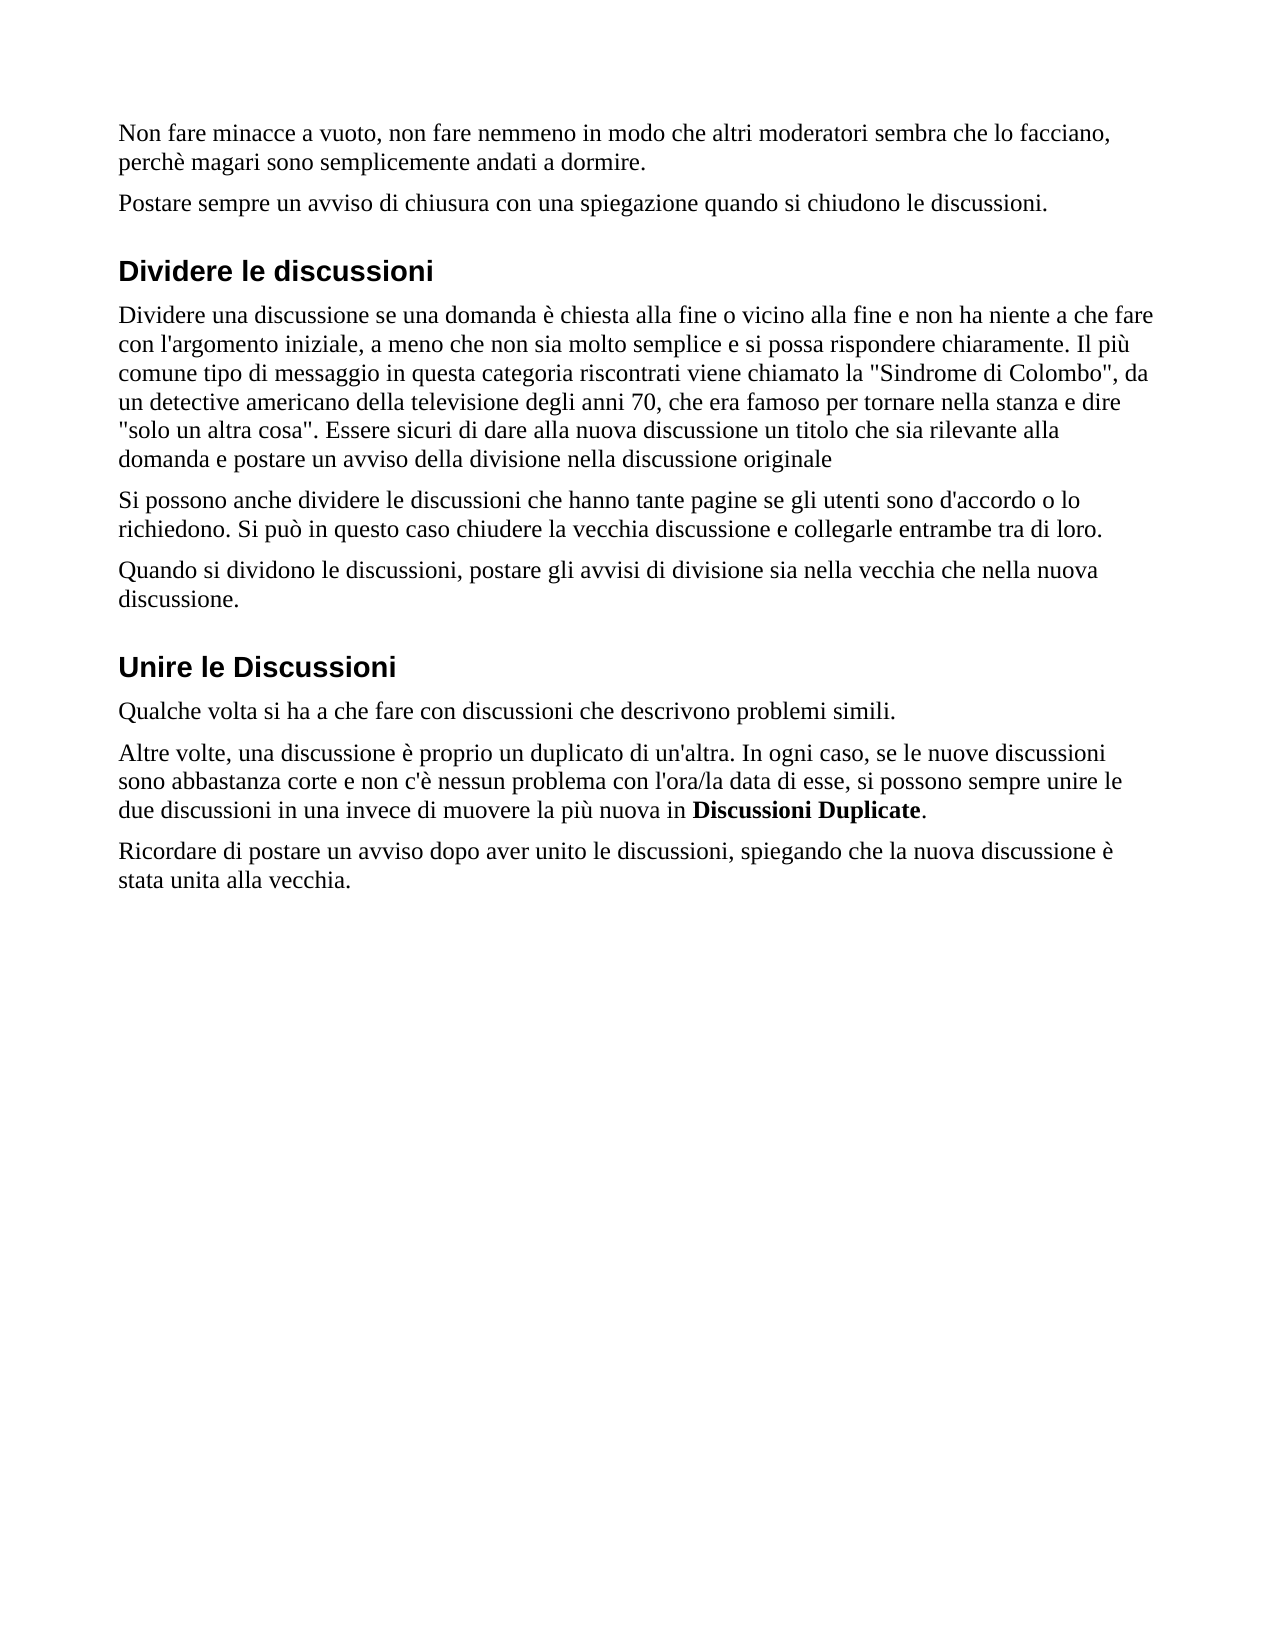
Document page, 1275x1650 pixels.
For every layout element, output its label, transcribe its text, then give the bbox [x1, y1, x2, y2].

text Ricordare di postare un avviso dopo aver unito le discussioni, spiegando che la nuova discussione è stata unita alla vecchia. [118, 836, 1157, 894]
text Altre volte, una discussione è proprio un duplicato di un'altra. In ogni caso, se le nuove discussioni sono abbastanza corte e non c'è nessun problema con l'ora/la data di esse, si possono sempre unire le due discussioni in una invece di muovere la più nuova in Discussioni Duplicate. [118, 738, 1157, 824]
text Dividere una discussione se una domanda è chiesta alla fine o vicino alla fine e non ha niente a che fare con l'argomento iniziale, a meno che non sia molto semplice e si possa rispondere chiaramente. Il più comune tipo di messaggio in questa categoria riscontrati viene chiamato la "Sindrome di Colombo", da un detective americano della televisione degli anni 70, che era famoso per tornare nella stanza e dire "solo un altra cosa". Essere sicuri di dare alla nuova discussione un titolo che sia rilevante alla domanda e postare un avviso della divisione nella discussione originale [118, 300, 1157, 473]
subtitle Unire le Discussioni [118, 650, 1157, 684]
subtitle Dividere le discussioni [118, 254, 1157, 288]
text Si possono anche dividere le discussioni che hanno tante pagine se gli utenti sono d'accordo o lo richiedono. Si può in questo caso chiudere la vecchia discussione e collegarle entrambe tra di loro. [118, 485, 1157, 543]
text Quando si dividono le discussioni, postare gli avvisi di divisione sia nella vecchia che nella nuova discussione. [118, 555, 1157, 613]
text Postare sempre un avviso di chiusura con una spiegazione quando si chiudono le discussioni. [118, 188, 1157, 217]
text Non fare minacce a vuoto, non fare nemmeno in modo che altri moderatori sembra che lo facciano, perchè magari sono semplicemente andati a dormire. [118, 118, 1157, 176]
text Qualche volta si ha a che fare con discussioni che descrivono problemi simili. [118, 696, 1157, 725]
